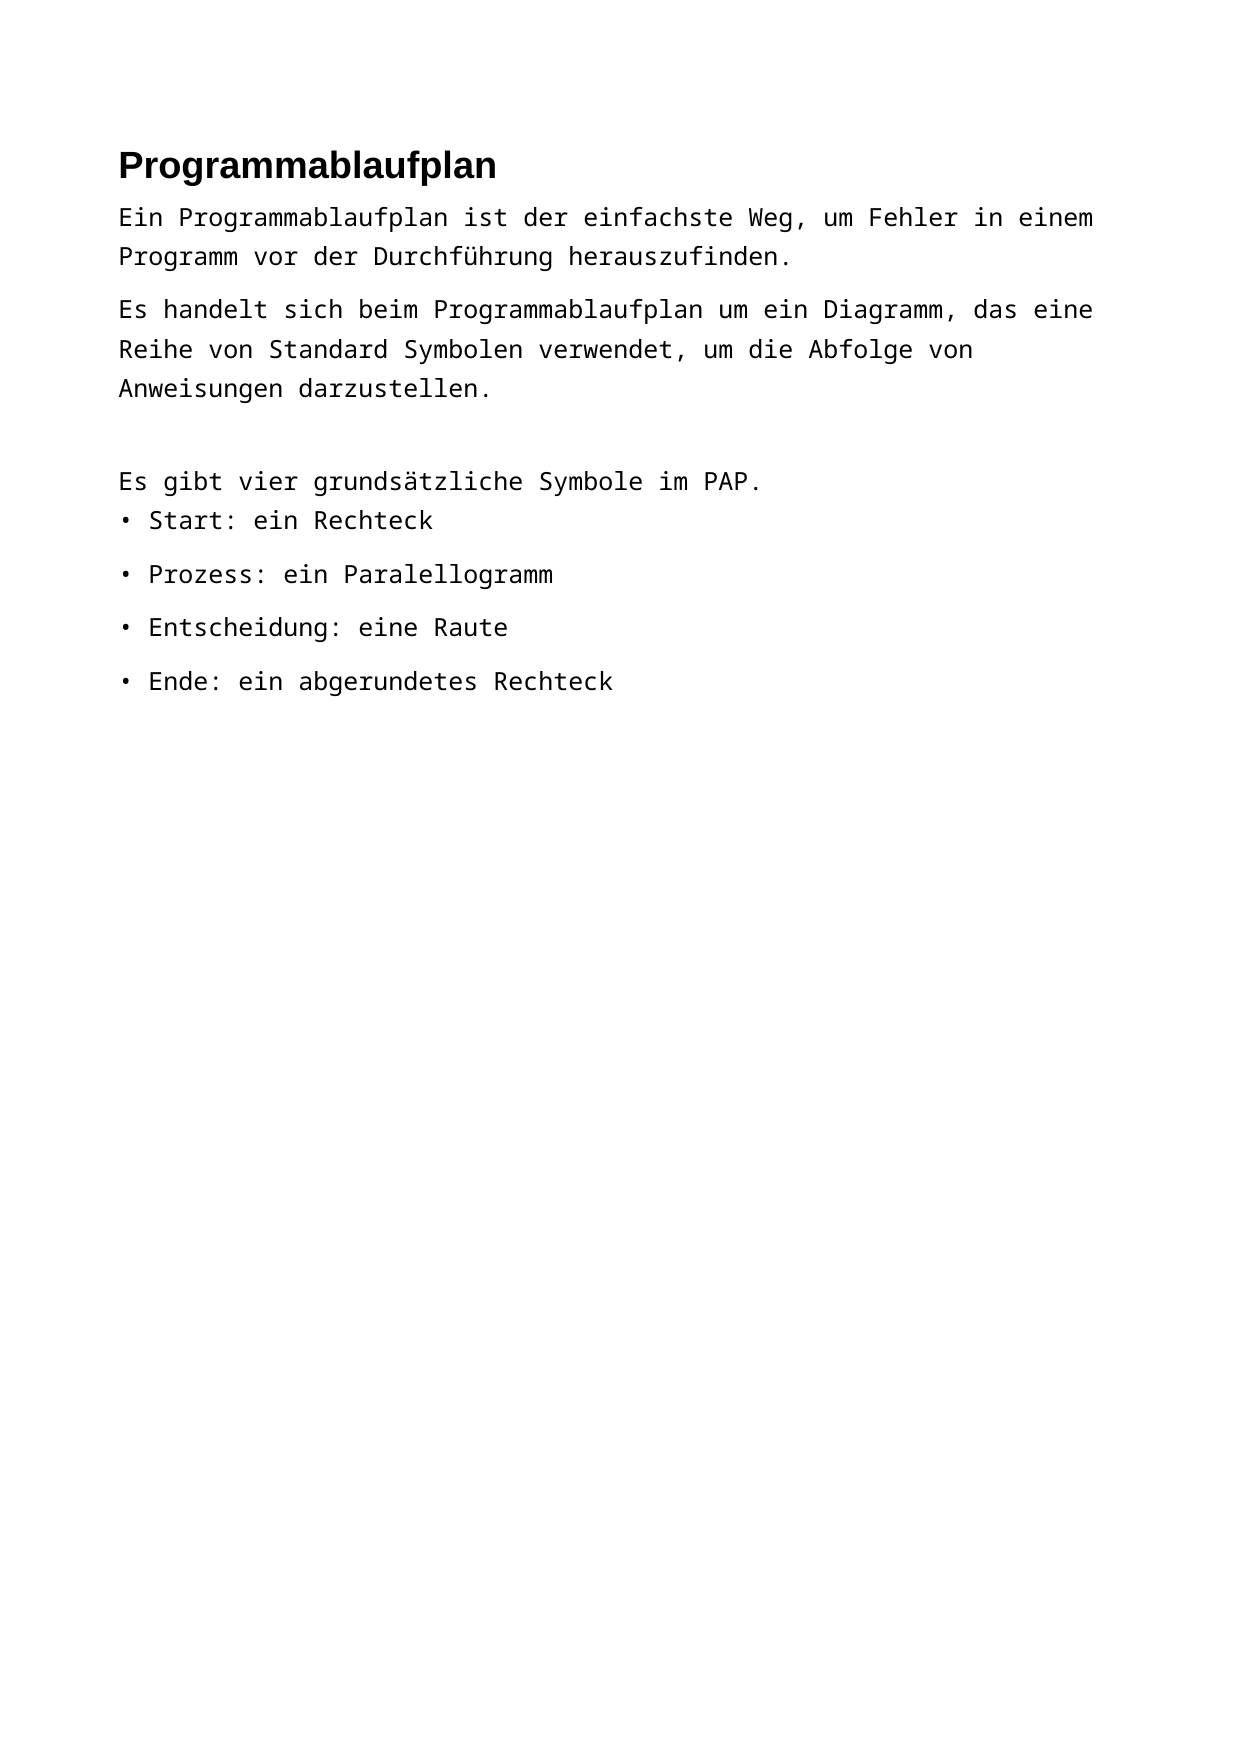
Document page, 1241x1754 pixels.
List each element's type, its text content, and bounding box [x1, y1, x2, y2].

text • Entscheidung: eine Raute [118, 610, 1122, 644]
text • Ende: ein abgerundetes Rechteck [118, 664, 1122, 698]
text • Prozess: ein Paralellogramm [118, 556, 1122, 590]
text Es handelt sich beim Programmablaufplan um ein Diagramm, das eine Reihe von Standard Symbolen verwendet, um die Abfolge von Anweisungen darzustellen. [118, 292, 1122, 404]
subtitle Programmablaufplan [118, 143, 1122, 187]
text Es gibt vier grundsätzliche Symbole im PAP. • Start: ein Rechteck [118, 424, 1122, 537]
text Ein Programmablaufplan ist der einfachste Weg, um Fehler in einem Programm vor der Durchführung herauszufinden. [118, 199, 1122, 272]
